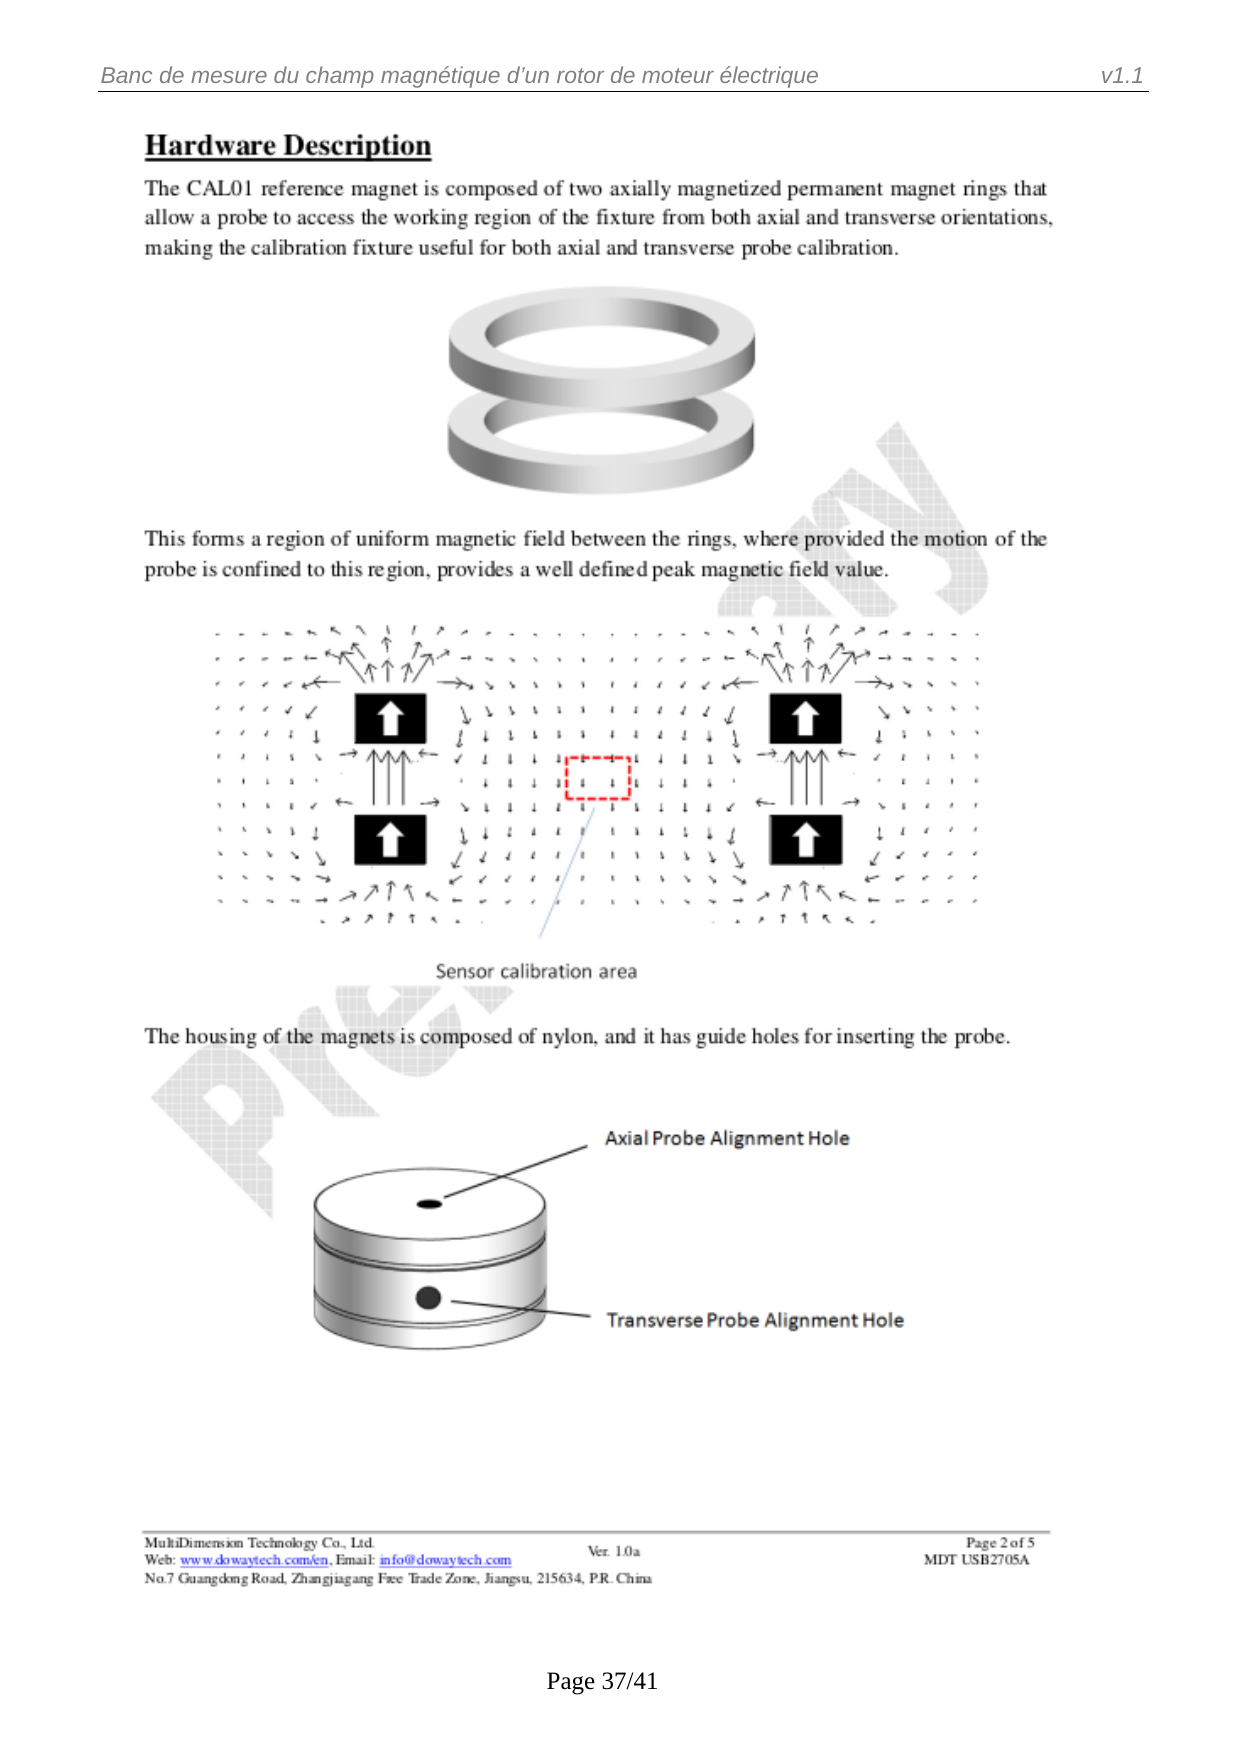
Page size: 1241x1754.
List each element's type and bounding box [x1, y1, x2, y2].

picture [123, 123, 1075, 1597]
